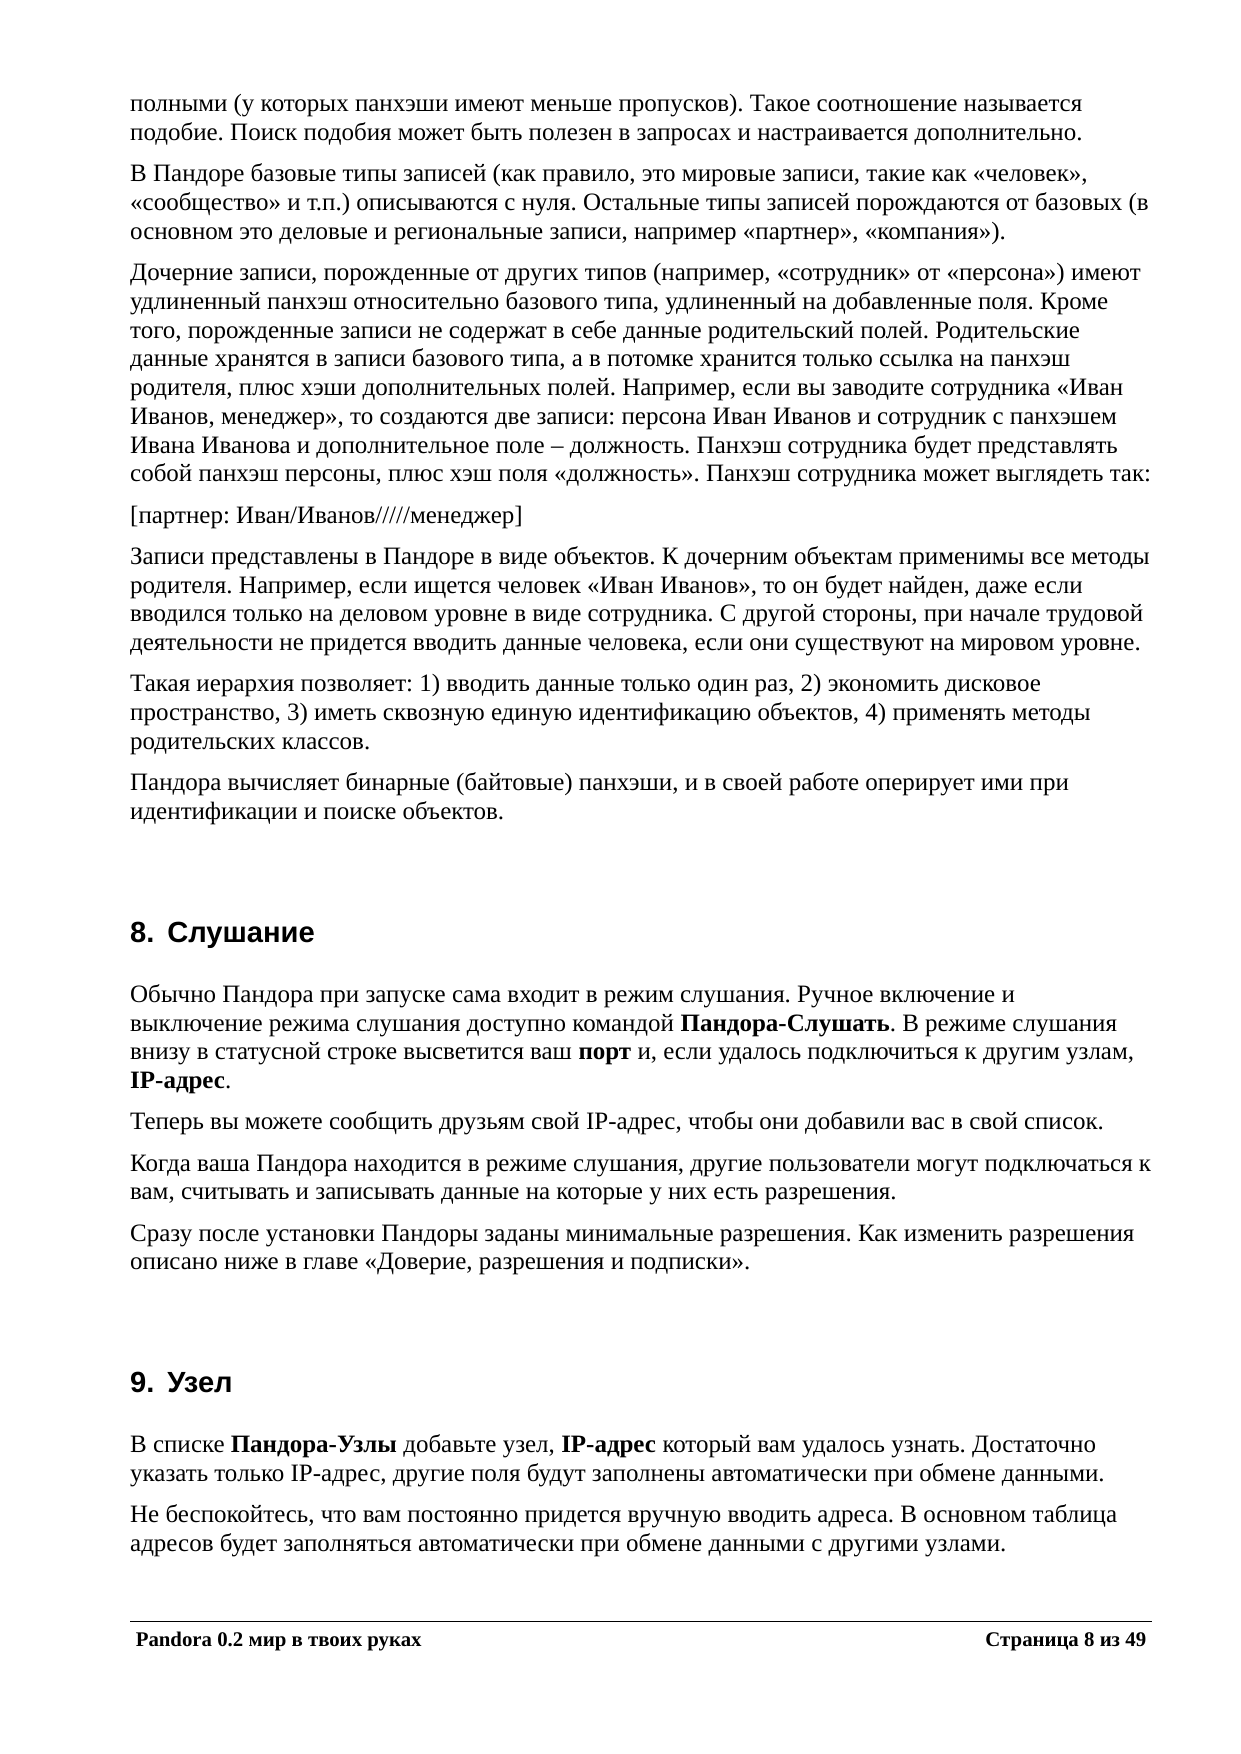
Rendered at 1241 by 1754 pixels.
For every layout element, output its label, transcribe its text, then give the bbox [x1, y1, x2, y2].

text Дочерние записи, порожденные от других типов (например, «сотрудник» от «персона») имеют удлиненный панхэш относительно базового типа, удлиненный на добавленные поля. Кроме того, порожденные записи не содержат в себе данные родительский полей. Родительские данные хранятся в записи базового типа, а в потомке хранится только ссылка на панхэш родителя, плюс хэши дополнительных полей. Например, если вы заводите сотрудника «Иван Иванов, менеджер», то создаются две записи: персона Иван Иванов и сотрудник с панхэшем Ивана Иванова и дополнительное поле – должность. Панхэш сотрудника будет представлять собой панхэш персоны, плюс хэш поля «должность». Панхэш сотрудника может выглядеть так: [130, 257, 1152, 487]
text В списке Пандора-Узлы добавьте узел, IP-адрес который вам удалось узнать. Достаточно указать только IP-адрес, другие поля будут заполнены автоматически при обмене данными. [130, 1429, 1152, 1487]
text Записи представлены в Пандоре в виде объектов. К дочерним объектам применимы все методы родителя. Например, если ищется человек «Иван Иванов», то он будет найден, даже если вводился только на деловом уровне в виде сотрудника. С другой стороны, при начале трудовой деятельности не придется вводить данные человека, если они существуют на мировом уровне. [130, 541, 1152, 656]
text Такая иерархия позволяет: 1) вводить данные только один раз, 2) экономить дисковое пространство, 3) иметь сквозную единую идентификацию объектов, 4) применять методы родительских классов. [130, 668, 1152, 755]
text Когда ваша Пандора находится в режиме слушания, другие пользователи могут подключаться к вам, считывать и записывать данные на которые у них есть разрешения. [130, 1148, 1152, 1205]
text полными (у которых панхэши имеют меньше пропусков). Такое соотношение называется подобие. Поиск подобия может быть полезен в запросах и настраивается дополнительно. [130, 88, 1152, 146]
text В Пандоре базовые типы записей (как правило, это мировые записи, такие как «человек», «сообщество» и т.п.) описываются с нуля. Остальные типы записей порождаются от базовых (в основном это деловые и региональные записи, например «партнер», «компания»). [130, 158, 1152, 245]
text [партнер: Иван/Иванов/////менеджер] [130, 500, 1152, 528]
text Пандора вычисляет бинарные (байтовые) панхэши, и в своей работе оперирует ими при идентификации и поиске объектов. [130, 767, 1152, 825]
subtitle Узел [130, 1366, 1152, 1399]
text Обычно Пандора при запуске сама входит в режим слушания. Ручное включение и выключение режима слушания доступно командой Пандора-Слушать. В режиме слушания внизу в статусной строке высветится ваш порт и, если удалось подключиться к другим узлам, IP-адрес. [130, 979, 1152, 1094]
subtitle Слушание [130, 915, 1152, 949]
text Сразу после установки Пандоры заданы минимальные разрешения. Как изменить разрешения описано ниже в главе «Доверие, разрешения и подписки». [130, 1218, 1152, 1275]
text Теперь вы можете сообщить друзьям свой IP-адрес, чтобы они добавили вас в свой список. [130, 1106, 1152, 1135]
text Не беспокойтесь, что вам постоянно придется вручную вводить адреса. В основном таблица адресов будет заполняться автоматически при обмене данными с другими узлами. [130, 1499, 1152, 1557]
